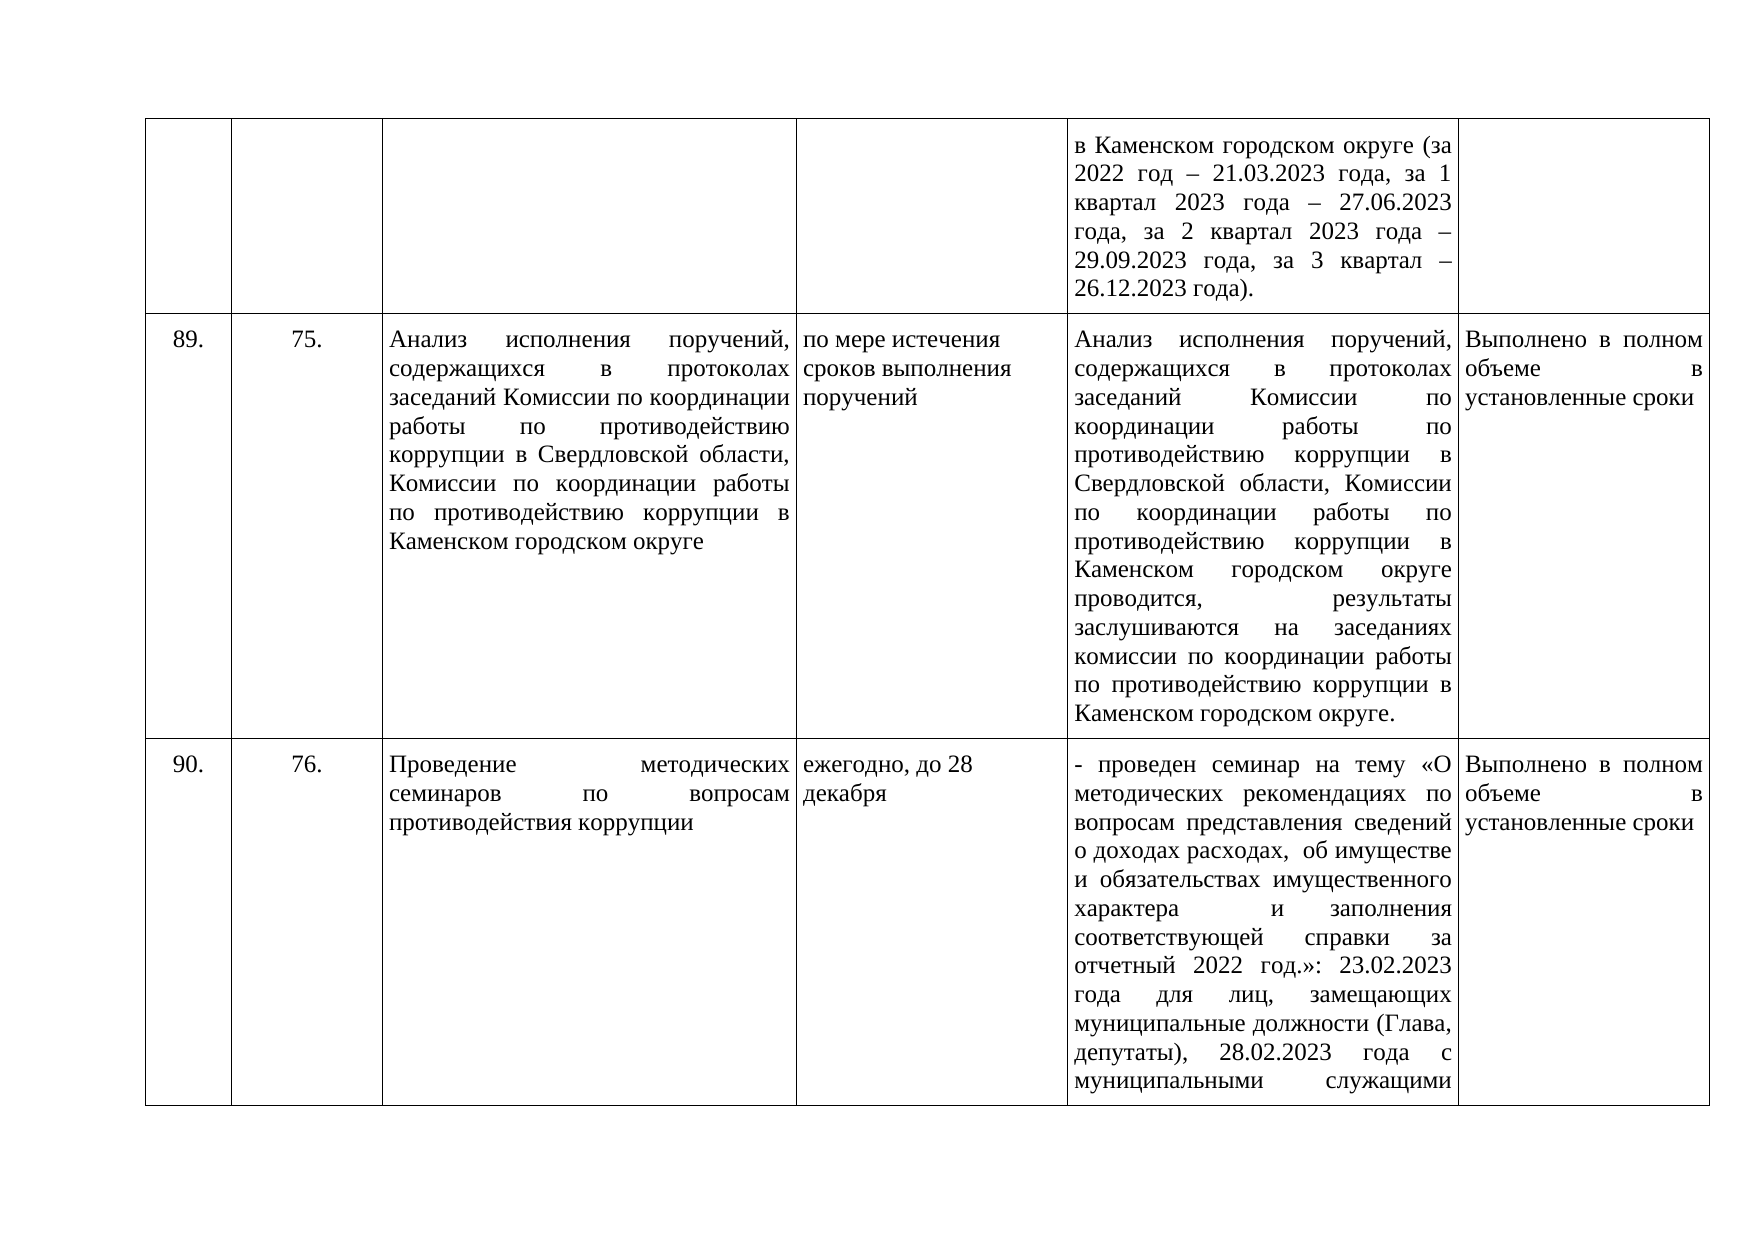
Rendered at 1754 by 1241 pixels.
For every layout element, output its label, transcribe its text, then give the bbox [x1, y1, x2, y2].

table_cell - проведен семинар на тему «О методических рекомендациях по вопросам представления сведений о доходах расходах, об имуществе и обязательствах имущественного характера и заполнения соответствующей справки за отчетный 2022 год.»: 23.02.2023 года для лиц, замещающих муниципальные должности (Глава, депутаты), 28.02.2023 года с муниципальными служащими [1068, 739, 1458, 1105]
table_cell [1710, 313, 1724, 738]
table_cell по мере истечения сроков выполнения поручений [797, 314, 1067, 738]
table_cell [383, 119, 796, 313]
table_cell ежегодно, до 28 декабря [797, 739, 1067, 1105]
table_cell [232, 119, 382, 313]
table_cell 76. [232, 739, 382, 1105]
table_cell [146, 119, 231, 313]
table_cell 90. [146, 739, 231, 1105]
table_cell в Каменском городском округе (за 2022 год – 21.03.2023 года, за 1 квартал 2023 года – 27.06.2023 года, за 2 квартал 2023 года – 29.09.2023 года, за 3 квартал – 26.12.2023 года). [1068, 119, 1458, 313]
table_cell [1710, 738, 1724, 1105]
table_cell Анализ исполнения поручений, содержащихся в протоколах заседаний Комиссии по координации работы по противодействию коррупции в Свердловской области, Комиссии по координации работы по противодействию коррупции в Каменском городском округе проводится, результаты заслушиваются на заседаниях комиссии по координации работы по противодействию коррупции в Каменском городском округе. [1068, 314, 1458, 738]
table_cell [797, 119, 1067, 313]
table_cell 89. [146, 314, 231, 738]
table_cell [1459, 119, 1709, 313]
table_cell Выполнено в полном объеме в установленные сроки [1459, 314, 1709, 738]
table_cell [1710, 118, 1724, 313]
table_cell Выполнено в полном объеме в установленные сроки [1459, 739, 1709, 1105]
table_cell Проведение методических семинаров по вопросам противодействия коррупции [383, 739, 796, 1105]
table_cell Анализ исполнения поручений, содержащихся в протоколах заседаний Комиссии по координации работы по противодействию коррупции в Свердловской области, Комиссии по координации работы по противодействию коррупции в Каменском городском округе [383, 314, 796, 738]
table_cell 75. [232, 314, 382, 738]
